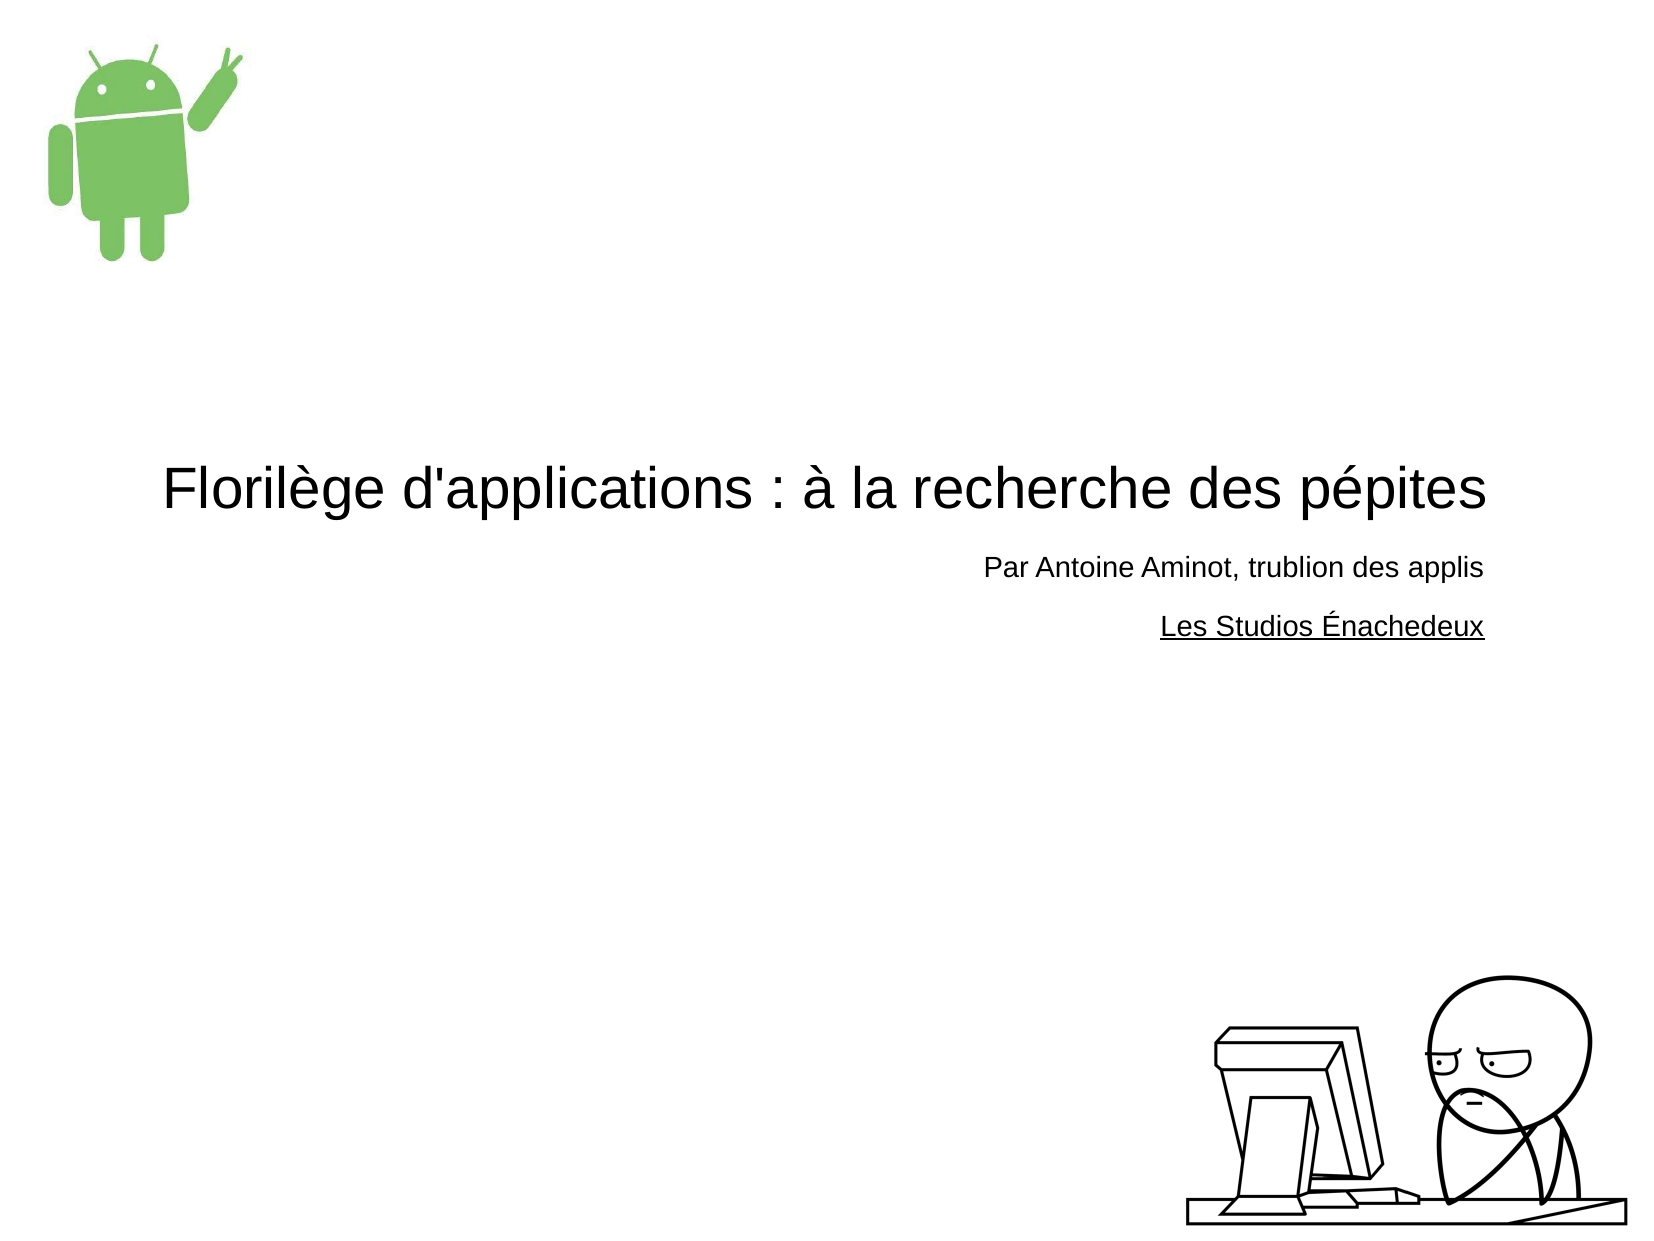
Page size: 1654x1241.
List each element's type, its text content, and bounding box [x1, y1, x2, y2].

text_box Florilège d'applications : à la recherche des pépites [0, 448, 1654, 529]
text_box Par Antoine Aminot, trublion des applis [968, 543, 1501, 591]
picture [12, 12, 272, 295]
picture [1181, 968, 1632, 1230]
text_box Les Studios Énachedeux [1145, 602, 1512, 686]
